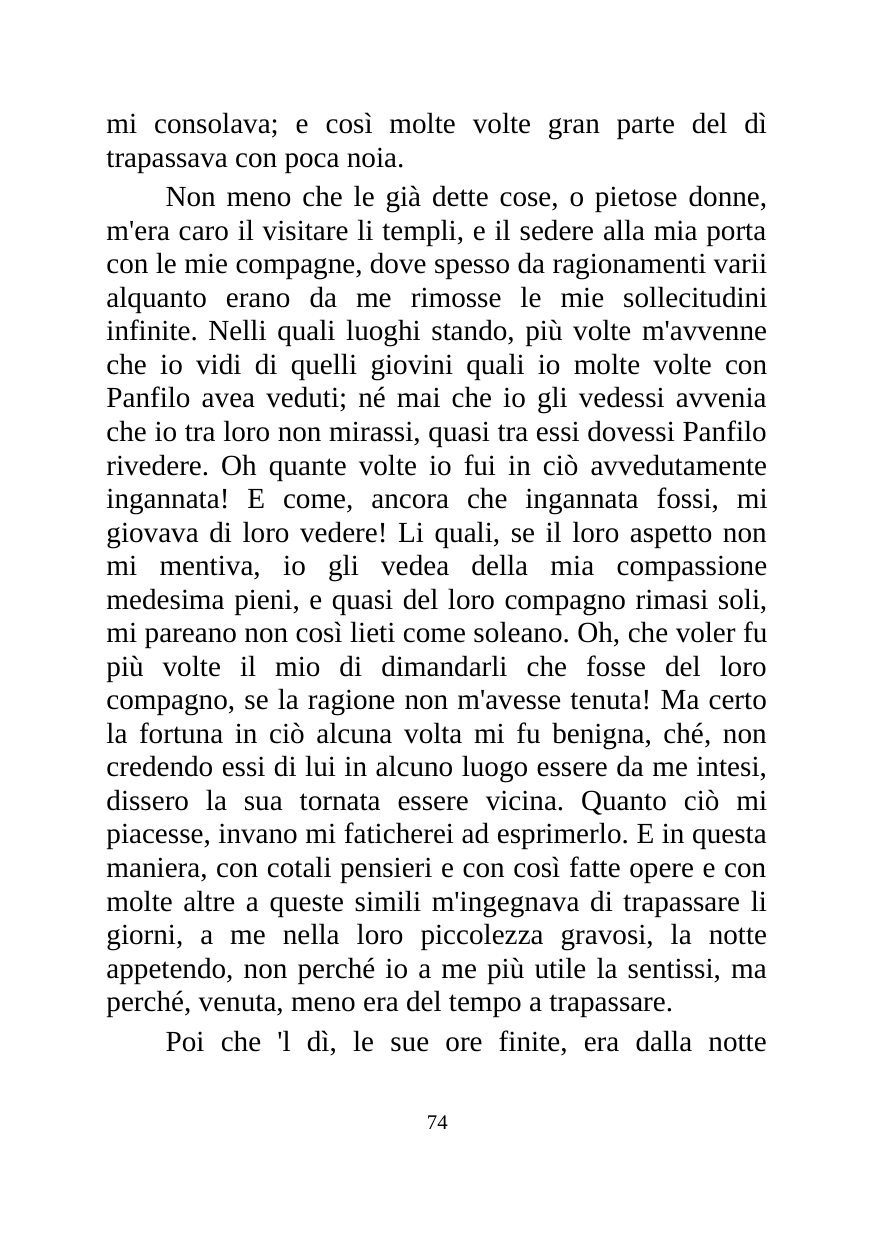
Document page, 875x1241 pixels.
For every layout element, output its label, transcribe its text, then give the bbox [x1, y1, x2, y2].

text mi consolava; e così molte volte gran parte del dì trapassava con poca noia. [106, 106, 768, 173]
text Non meno che le già dette cose, o pietose donne, m'era caro il visitare li templi, e il sedere alla mia porta con le mie compagne, dove spesso da ragionamenti varii alquanto erano da me rimosse le mie sollecitudini infinite. Nelli quali luoghi stando, più volte m'avvenne che io vidi di quelli giovini quali io molte volte con Panfilo avea veduti; né mai che io gli vedessi avvenia che io tra loro non mirassi, quasi tra essi dovessi Panfilo rivedere. Oh quante volte io fui in ciò avvedutamente ingannata! E come, ancora che ingannata fossi, mi giovava di loro vedere! Li quali, se il loro aspetto non mi mentiva, io gli vedea della mia compassione medesima pieni, e quasi del loro compagno rimasi soli, mi pareano non così lieti come soleano. Oh, che voler fu più volte il mio di dimandarli che fosse del loro compagno, se la ragione non m'avesse tenuta! Ma certo la fortuna in ciò alcuna volta mi fu benigna, ché, non credendo essi di lui in alcuno luogo essere da me intesi, dissero la sua tornata essere vicina. Quanto ciò mi piacesse, invano mi faticherei ad esprimerlo. E in questa maniera, con cotali pensieri e con così fatte opere e con molte altre a queste simili m'ingegnava di trapassare li giorni, a me nella loro piccolezza gravosi, la notte appetendo, non perché io a me più utile la sentissi, ma perché, venuta, meno era del tempo a trapassare. [106, 179, 768, 1018]
text Poi che 'l dì, le sue ore finite, era dalla notte [106, 1024, 768, 1057]
